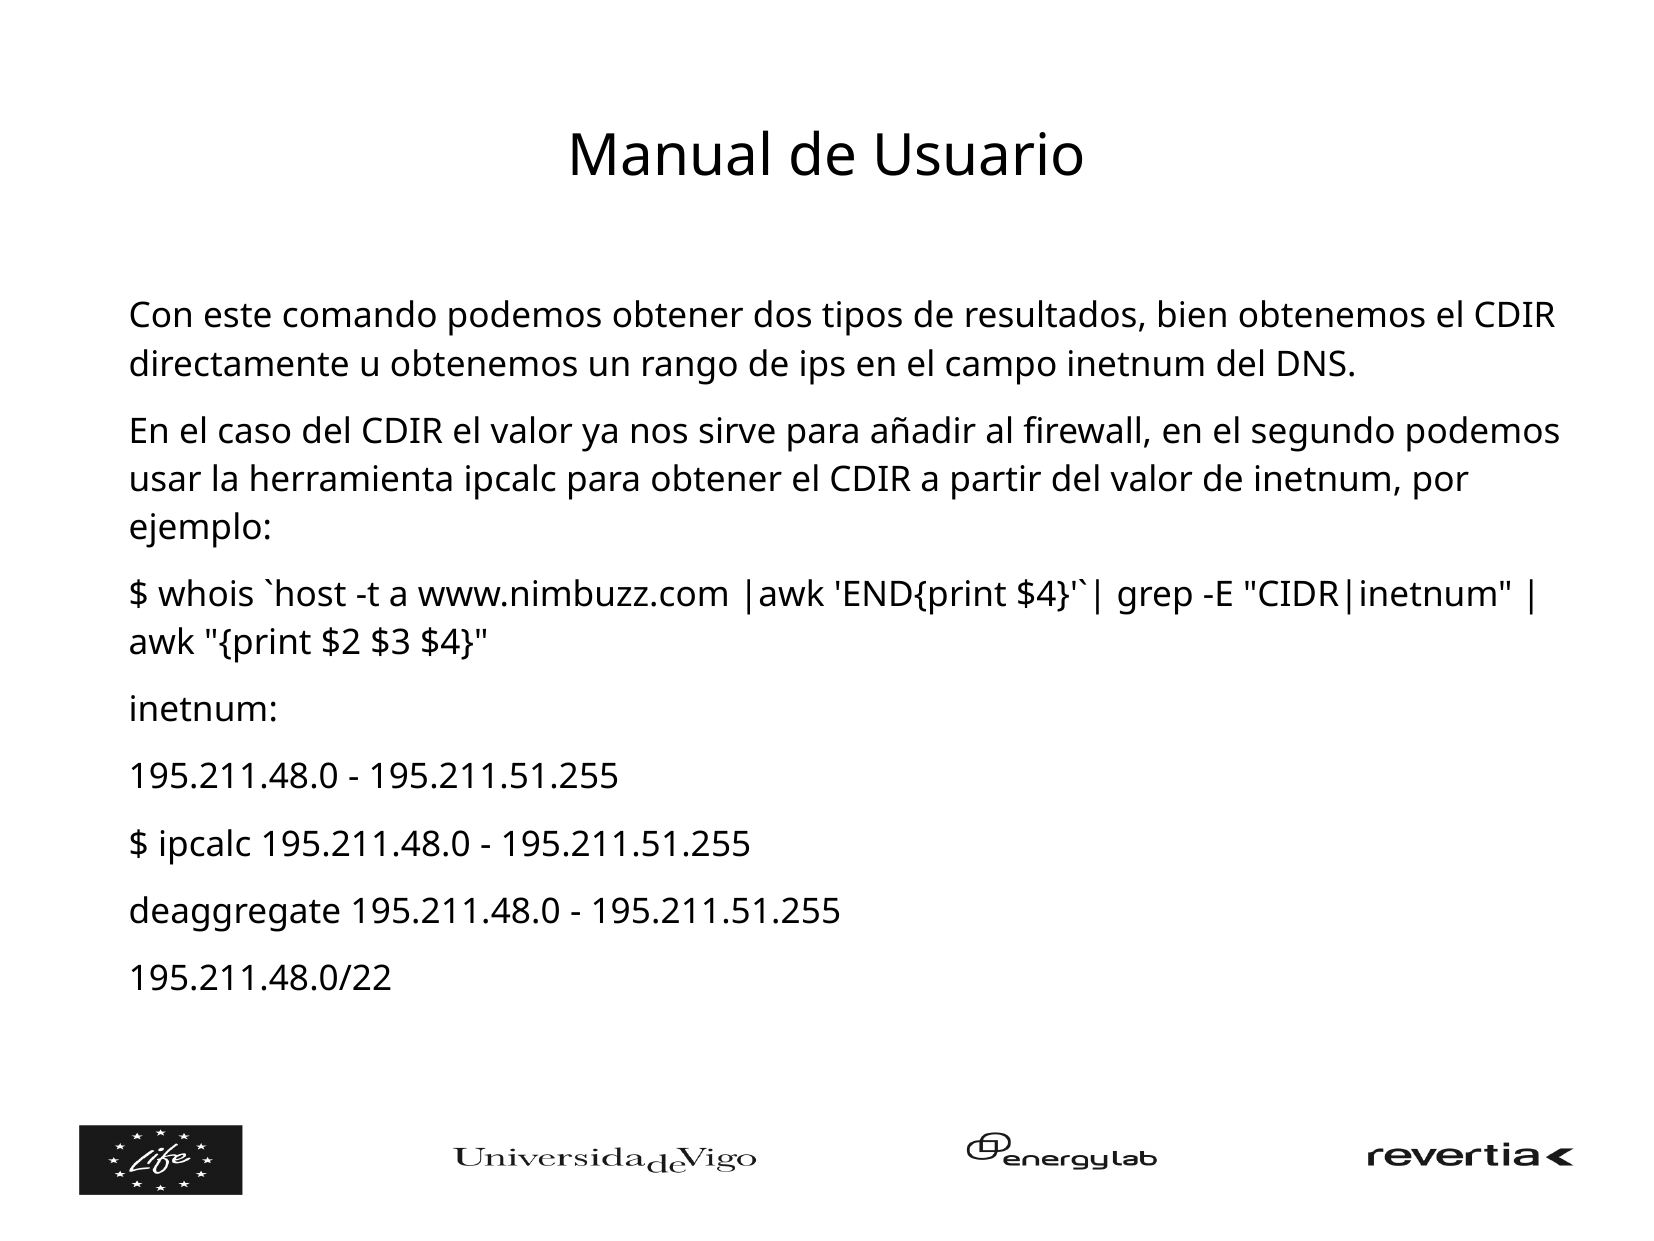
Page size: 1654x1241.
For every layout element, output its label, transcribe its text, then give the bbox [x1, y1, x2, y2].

picture [0, 1009, 1654, 1241]
list Con este comando podemos obtener dos tipos de resultados, bien obtenemos el CDIR directamente u obtenemos un rango de ips en el campo inetnum del DNS. En el caso del CDIR el valor ya nos sirve para añadir al firewall, en el segundo podemos usar la herramienta ipcalc para obtener el CDIR a partir del valor de inetnum, por ejemplo: $ whois `host -t a www.nimbuzz.com |awk 'END{print $4}'`| grep -E "CIDR|inetnum" | awk "{print $2 $3 $4}" inetnum: 195.211.48.0 - 195.211.51.255 $ ipcalc 195.211.48.0 - 195.211.51.255 deaggregate 195.211.48.0 - 195.211.51.255 195.211.48.0/22 [82, 290, 1571, 1010]
title Manual de Usuario [82, 49, 1571, 257]
